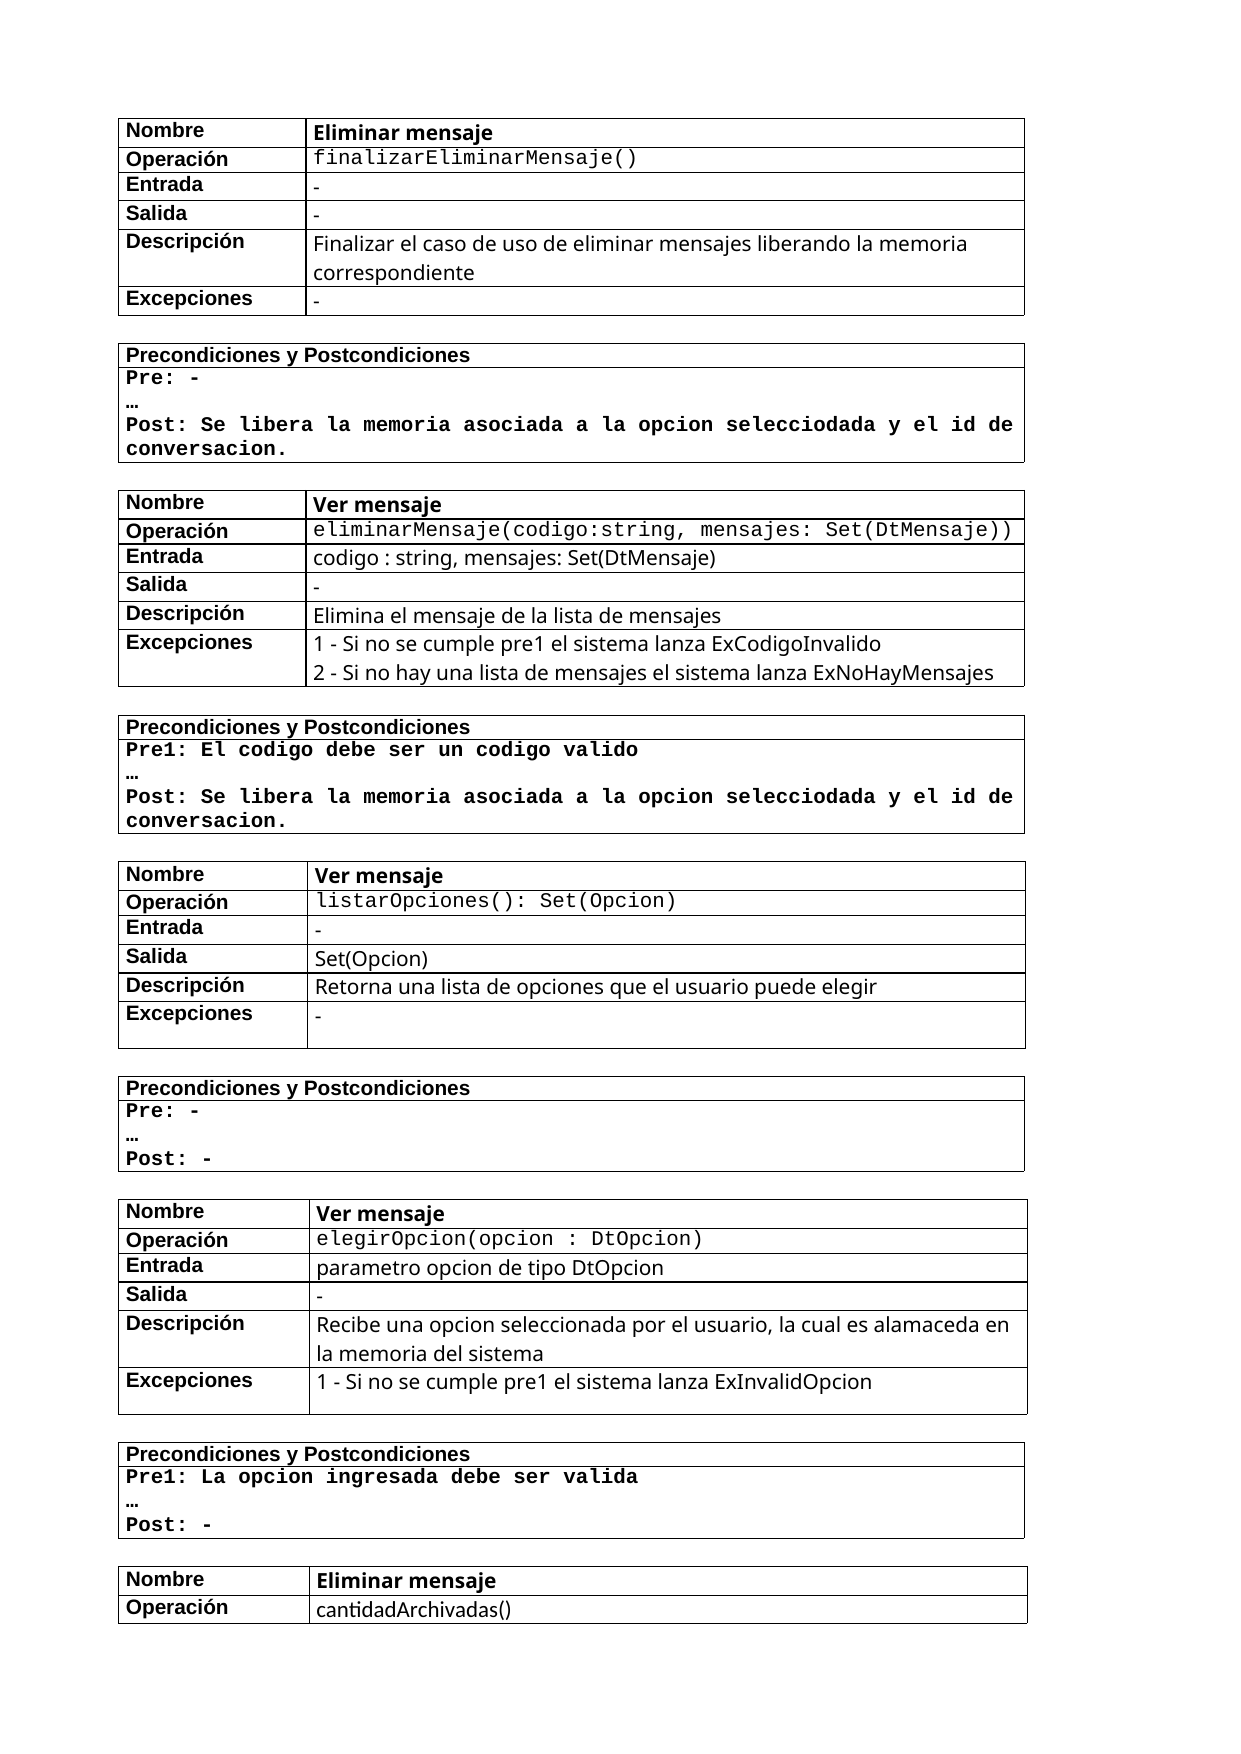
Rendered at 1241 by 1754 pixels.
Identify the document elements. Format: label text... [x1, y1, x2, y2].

table_cell Excepciones [119, 287, 305, 315]
table_cell - [308, 916, 1025, 944]
table_header Precondiciones y Postcondiciones [119, 1443, 1024, 1466]
table_cell 1 - Si no se cumple pre1 el sistema lanza ExInvalidOpcion [310, 1368, 1027, 1414]
table_cell Entrada [119, 173, 305, 200]
table_header Precondiciones y Postcondiciones [119, 344, 1024, 367]
table_header Nombre [119, 862, 307, 890]
table_cell codigo : string, mensajes: Set(DtMensaje) [307, 545, 1024, 572]
table_cell Operación [119, 1229, 309, 1253]
table_cell Salida [119, 573, 305, 601]
table_cell listarOpciones(): Set(Opcion) [308, 891, 1025, 915]
table_cell Operación [119, 520, 305, 543]
table_header Precondiciones y Postcondiciones [119, 716, 1024, 739]
table_header Nombre [119, 1567, 309, 1595]
table_cell Operación [119, 891, 307, 915]
table_header Ver mensaje [310, 1200, 1027, 1228]
table_cell Excepciones [119, 630, 305, 686]
table_header Ver mensaje [307, 491, 1024, 518]
table_cell - [307, 173, 1024, 200]
table_cell Salida [119, 945, 307, 972]
table_cell parametro opcion de tipo DtOpcion [310, 1254, 1027, 1281]
table_cell - [307, 287, 1024, 315]
table_cell Descripción [119, 1311, 309, 1367]
table_header Nombre [119, 491, 305, 518]
table_cell elegirOpcion(opcion : DtOpcion) [310, 1229, 1027, 1253]
table_cell Salida [119, 1283, 309, 1310]
table_cell Excepciones [119, 1002, 307, 1048]
table_header Nombre [119, 1200, 309, 1228]
table_cell Operación [119, 1596, 309, 1623]
table_cell - [308, 1002, 1025, 1048]
table_cell Entrada [119, 1254, 309, 1281]
table_header Precondiciones y Postcondiciones [119, 1077, 1024, 1100]
table_cell Descripción [119, 230, 305, 286]
table_header Eliminar mensaje [310, 1567, 1027, 1595]
table_cell cantidadArchivadas() [310, 1596, 1027, 1623]
table_cell Entrada [119, 916, 307, 944]
table_cell Pre1: La opcion ingresada debe ser valida … Post: - [119, 1467, 1024, 1538]
table_cell Pre: - … Post: - [119, 1101, 1024, 1171]
table_cell Set(Opcion) [308, 945, 1025, 972]
table_cell eliminarMensaje(codigo:string, mensajes: Set(DtMensaje)) [307, 520, 1024, 543]
table_cell Elimina el mensaje de la lista de mensajes [307, 602, 1024, 629]
table_cell - [307, 573, 1024, 601]
table_cell Salida [119, 201, 305, 229]
table_cell - [310, 1283, 1027, 1310]
table_cell Descripción [119, 602, 305, 629]
table_header Eliminar mensaje [307, 119, 1024, 147]
table_cell Finalizar el caso de uso de eliminar mensajes liberando la memoria correspondiente [307, 230, 1024, 286]
table_cell Entrada [119, 545, 305, 572]
table_cell Operación [119, 148, 305, 172]
table_header Nombre [119, 119, 305, 147]
table_cell finalizarEliminarMensaje() [307, 148, 1024, 172]
table_cell Retorna una lista de opciones que el usuario puede elegir [308, 974, 1025, 1001]
table_cell Descripción [119, 974, 307, 1001]
table_cell 1 - Si no se cumple pre1 el sistema lanza ExCodigoInvalido 2 - Si no hay una lista de mensajes el sistema lanza ExNoHayMensajes [307, 630, 1024, 686]
table_cell Recibe una opcion seleccionada por el usuario, la cual es alamaceda en la memoria del sistema [310, 1311, 1027, 1367]
table_header Ver mensaje [308, 862, 1025, 890]
table_cell Excepciones [119, 1368, 309, 1414]
table_cell Pre: - … Post: Se libera la memoria asociada a la opcion selecciodada y el id de conversacion. [119, 368, 1024, 462]
table_cell - [307, 201, 1024, 229]
table_cell Pre1: El codigo debe ser un codigo valido … Post: Se libera la memoria asociada a la opcion selecciodada y el id de conversacion. [119, 740, 1024, 833]
